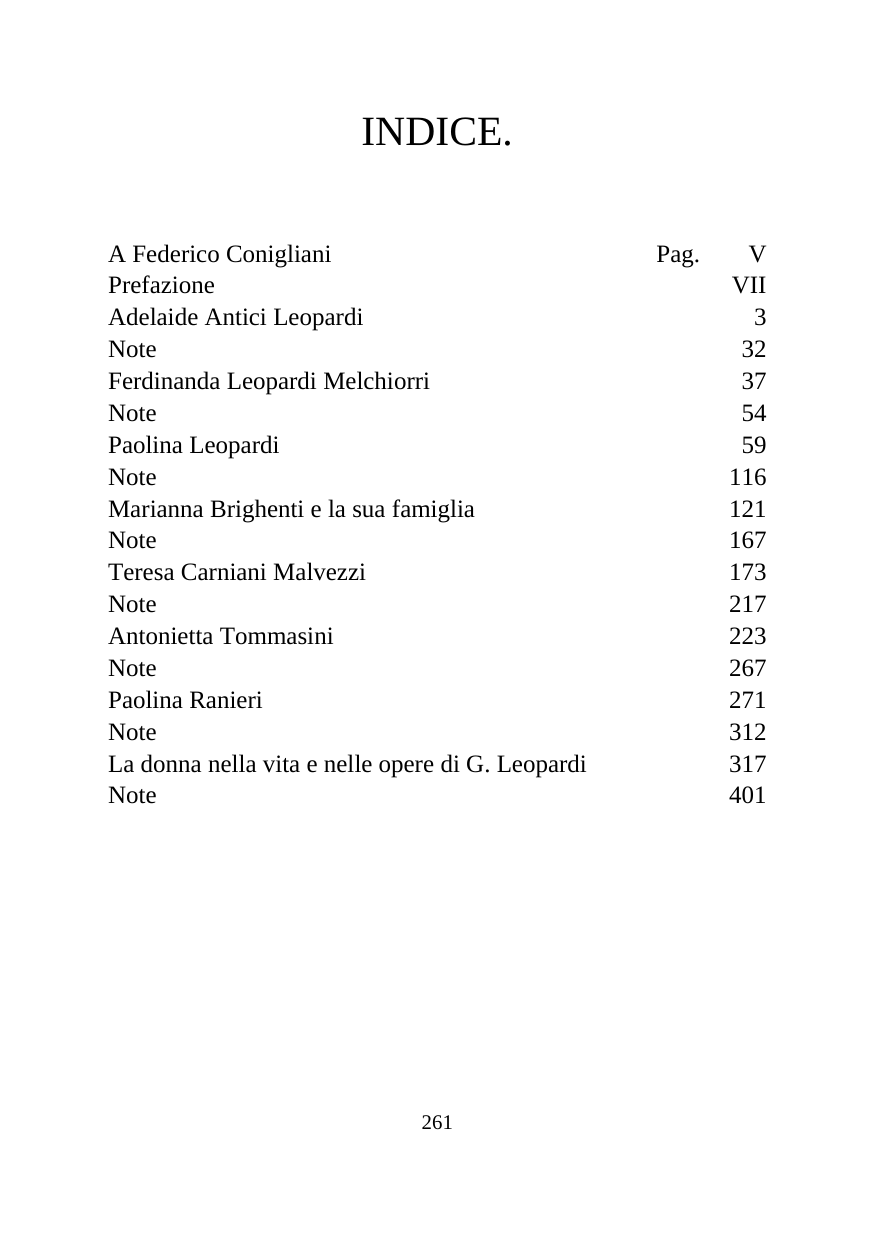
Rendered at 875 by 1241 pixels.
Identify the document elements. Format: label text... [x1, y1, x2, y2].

table_cell Note [106, 588, 654, 619]
table_header A Federico Conigliani [106, 237, 654, 269]
table_cell [655, 301, 714, 333]
table_cell 317 [714, 747, 768, 779]
table_cell [655, 779, 714, 811]
table_cell 59 [714, 428, 768, 460]
table_cell Adelaide Antici Leopardi [106, 301, 654, 333]
table_cell Note [106, 779, 654, 811]
table_cell [655, 460, 714, 492]
table_cell Note [106, 715, 654, 747]
table_header Pag. [655, 237, 714, 269]
table_cell 271 [714, 683, 768, 715]
table_cell [655, 588, 714, 619]
table_cell VII [714, 269, 768, 301]
table_cell [655, 428, 714, 460]
table_cell [655, 620, 714, 651]
table_cell 116 [714, 460, 768, 492]
table_cell Paolina Ranieri [106, 683, 654, 715]
table_cell [655, 524, 714, 556]
table_cell 3 [714, 301, 768, 333]
table_cell Note [106, 333, 654, 364]
table_cell Note [106, 396, 654, 428]
table_cell Marianna Brighenti e la sua famiglia [106, 492, 654, 524]
table_cell Ferdinanda Leopardi Melchiorri [106, 365, 654, 396]
table_cell [655, 683, 714, 715]
table_cell [655, 651, 714, 683]
table_cell 121 [714, 492, 768, 524]
table_cell [655, 492, 714, 524]
table_cell 54 [714, 396, 768, 428]
table_cell 401 [714, 779, 768, 811]
table_cell [655, 556, 714, 588]
table_cell 32 [714, 333, 768, 364]
table_cell 267 [714, 651, 768, 683]
table_cell 217 [714, 588, 768, 619]
table_cell Note [106, 460, 654, 492]
table_cell La donna nella vita e nelle opere di G. Leopardi [106, 747, 654, 779]
table_cell Note [106, 524, 654, 556]
table_cell Paolina Leopardi [106, 428, 654, 460]
table_cell Note [106, 651, 654, 683]
subtitle INDICE. [106, 106, 768, 154]
table_cell [655, 269, 714, 301]
table_cell 223 [714, 620, 768, 651]
table_cell Antonietta Tommasini [106, 620, 654, 651]
table_cell [655, 715, 714, 747]
table_cell 37 [714, 365, 768, 396]
table_cell [655, 396, 714, 428]
table_cell 312 [714, 715, 768, 747]
table_cell Prefazione [106, 269, 654, 301]
table_header V [714, 237, 768, 269]
table_cell 167 [714, 524, 768, 556]
table_cell Teresa Carniani Malvezzi [106, 556, 654, 588]
table_cell 173 [714, 556, 768, 588]
table_cell [655, 365, 714, 396]
table_cell [655, 333, 714, 364]
table_cell [655, 747, 714, 779]
